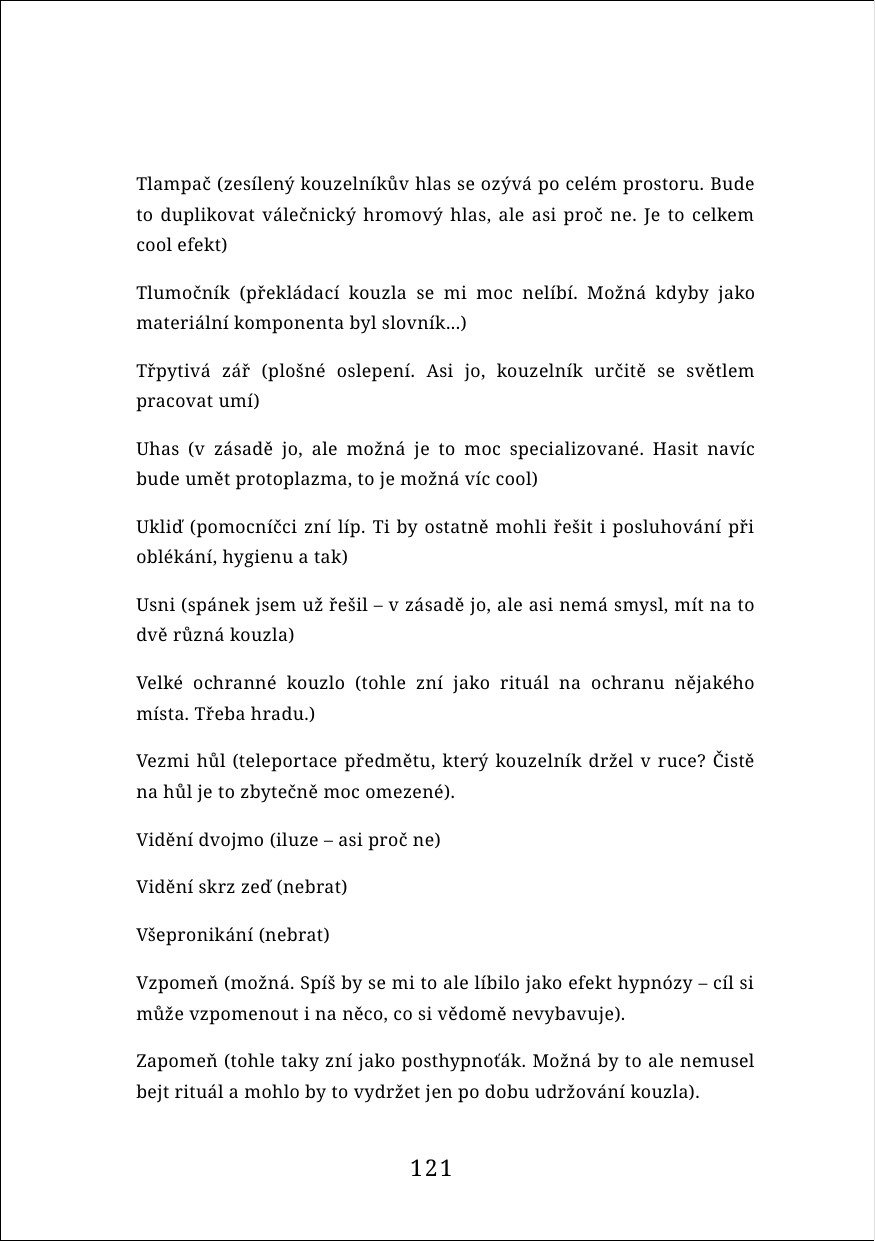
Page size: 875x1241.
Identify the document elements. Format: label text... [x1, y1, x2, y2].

text Tlumočník (překládací kouzla se mi moc nelíbí. Možná kdyby jako materiální komponenta byl slovník...) [136, 280, 756, 334]
text Všepronikání (nebrat) [136, 923, 756, 947]
text Vezmi hůl (teleportace předmětu, který kouzelník držel v ruce? Čistě na hůl je to zbytečně moc omezené). [136, 749, 756, 803]
text Vidění skrz zeď (nebrat) [136, 875, 756, 899]
text Zapomeň (tohle taky zní jako posthypnoťák. Možná by to ale nemusel bejt rituál a mohlo by to vydržet jen po dobu udržování kouzla). [136, 1049, 756, 1103]
text Vzpomeň (možná. Spíš by se mi to ale líbilo jako efekt hypnózy – cíl si může vzpomenout i na něco, co si vědomě nevybavuje). [136, 971, 756, 1025]
text Usni (spánek jsem už řešil – v zásadě jo, ale asi nemá smysl, mít na to dvě různá kouzla) [136, 593, 756, 647]
text Ukliď (pomocníčci zní líp. Ti by ostatně mohli řešit i posluhování při oblékání, hygienu a tak) [136, 514, 756, 569]
text Třpytivá zář (plošné oslepení. Asi jo, kouzelník určitě se světlem pracovat umí) [136, 358, 756, 413]
text Vidění dvojmo (iluze – asi proč ne) [136, 827, 756, 851]
text Uhas (v zásadě jo, ale možná je to moc specializované. Hasit navíc bude umět protoplazma, to je možná víc cool) [136, 436, 756, 491]
text Tlampač (zesílený kouzelníkův hlas se ozývá po celém prostoru. Bude to duplikovat válečnický hromový hlas, ale asi proč ne. Je to celkem cool efekt) [136, 172, 756, 256]
text Velké ochranné kouzlo (tohle zní jako rituál na ochranu nějakého místa. Třeba hradu.) [136, 671, 756, 725]
